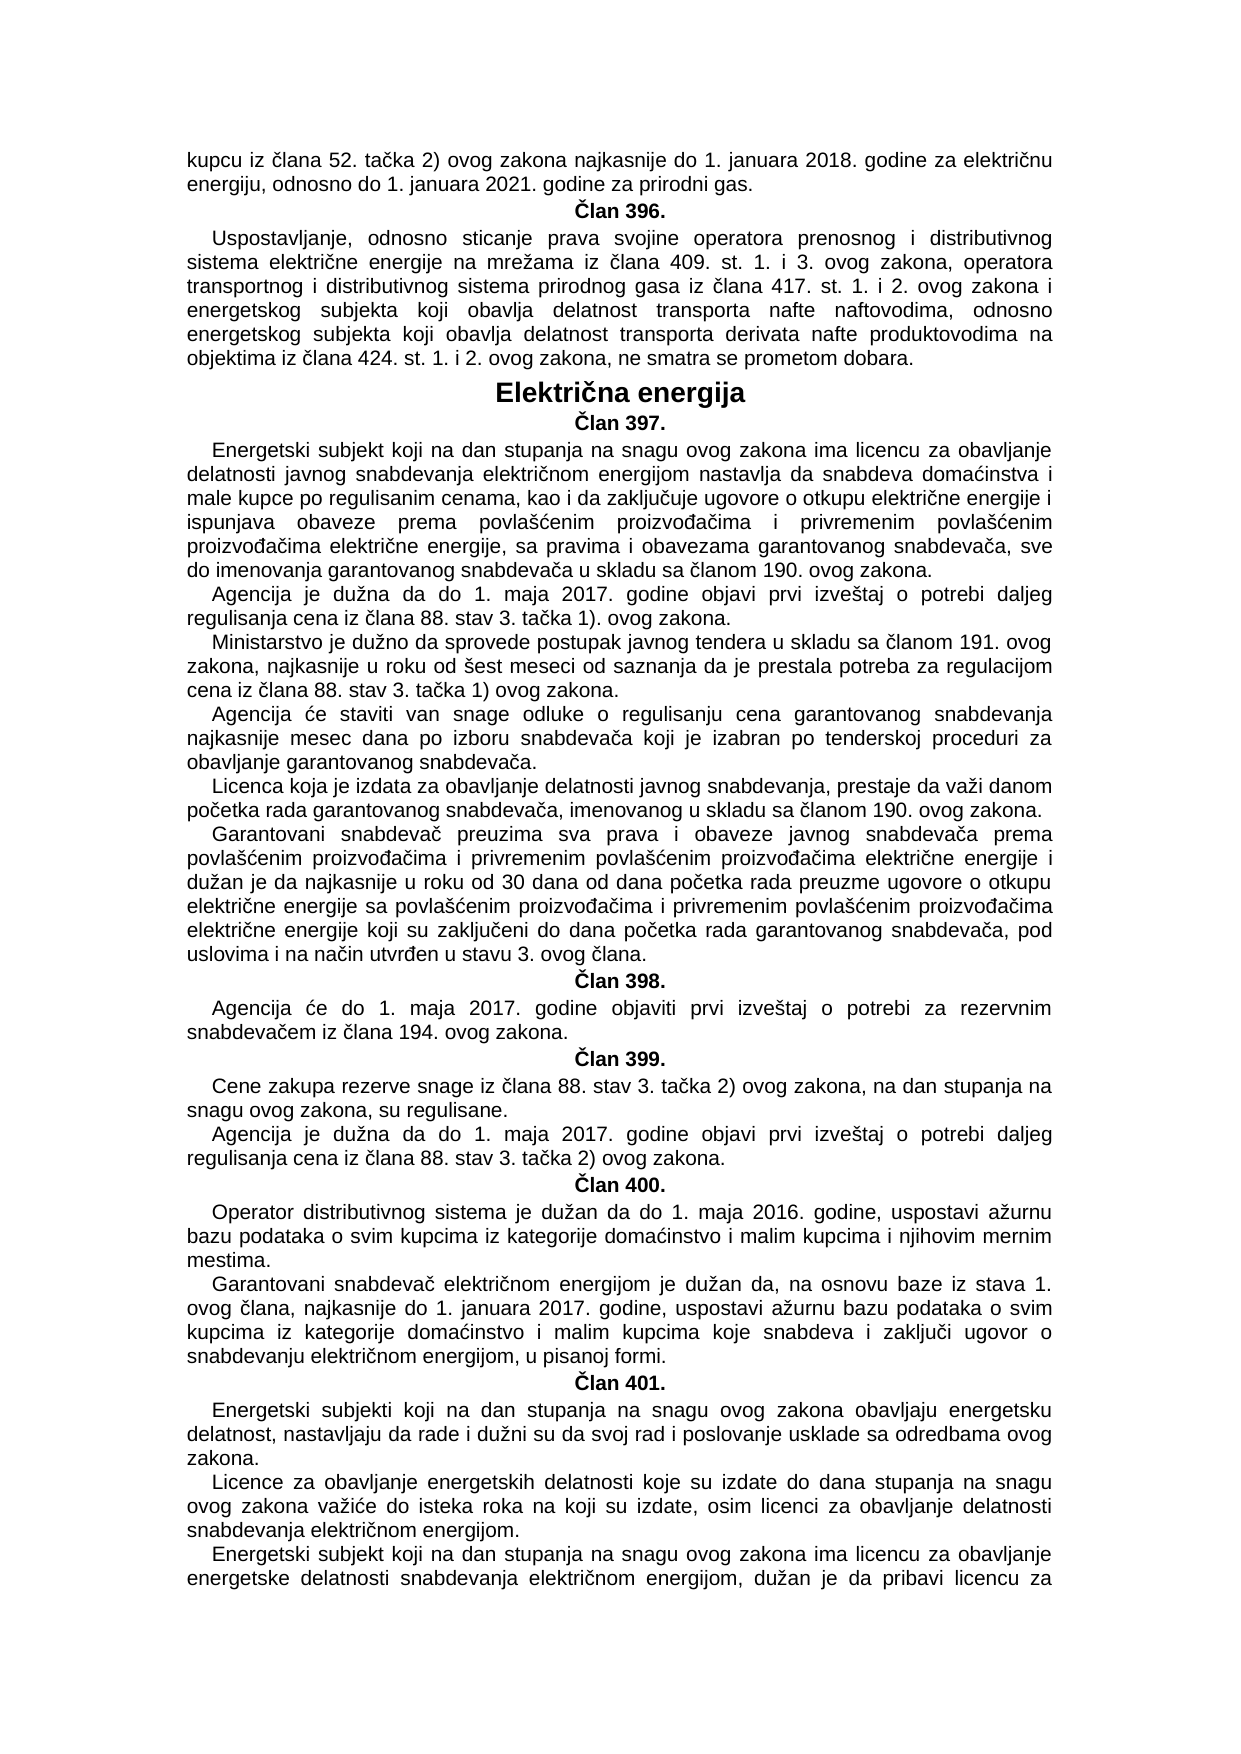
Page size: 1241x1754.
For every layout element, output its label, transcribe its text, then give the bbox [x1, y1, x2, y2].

text Član 399. [148, 1047, 1093, 1071]
text Član 398. [148, 968, 1093, 992]
text Garantovani snabdevač električnom energijom je dužan da, na osnovu baze iz stava 1. ovog člana, najkasnije do 1. januara 2017. godine, uspostavi ažurnu bazu podataka o svim kupcima iz kategorije domaćinstvo i malim kupcima koje snabdeva i zaključi ugovor o snabdevanju električnom energijom, u pisanoj formi. [187, 1272, 1053, 1367]
text Energetski subjekt koji na dan stupanja na snagu ovog zakona ima licencu za obavljanje energetske delatnosti snabdevanja električnom energijom, dužan je da pribavi licencu za [187, 1541, 1053, 1589]
text Član 401. [148, 1371, 1093, 1394]
text Energetski subjekt koji na dan stupanja na snagu ovog zakona ima licencu za obavljanje delatnosti javnog snabdevanja električnom energijom nastavlja da snabdeva domaćinstva i male kupce po regulisanim cenama, kao i da zaključuje ugovore o otkupu električne energije i ispunjava obaveze prema povlašćenim proizvođačima i privremenim povlašćenim proizvođačima električne energije, sa pravima i obavezama garantovanog snabdevača, sve do imenovanja garantovanog snabdevača u skladu sa članom 190. ovog zakona. [187, 438, 1053, 582]
text Ministarstvo je dužno da sprovede postupak javnog tendera u skladu sa članom 191. ovog zakona, najkasnije u roku od šest meseci od saznanja da je prestala potreba za regulacijom cena iz člana 88. stav 3. tačka 1) ovog zakona. [187, 630, 1053, 702]
text Energetski subjekti koji na dan stupanja na snagu ovog zakona obavljaju energetsku delatnost, nastavljaju da rade i dužni su da svoj rad i poslovanje usklade sa odredbama ovog zakona. [187, 1398, 1053, 1469]
text Cene zakupa rezerve snage iz člana 88. stav 3. tačka 2) ovog zakona, na dan stupanja na snagu ovog zakona, su regulisane. [187, 1074, 1053, 1122]
text Operator distributivnog sistema je dužan da do 1. maja 2016. godine, uspostavi ažurnu bazu podataka o svim kupcima iz kategorije domaćinstvo i malim kupcima i njihovim mernim mestima. [187, 1200, 1053, 1272]
text Agencija će do 1. maja 2017. godine objaviti prvi izveštaj o potrebi za rezervnim snabdevačem iz člana 194. ovog zakona. [187, 996, 1053, 1043]
text Licenca koja je izdata za obavljanje delatnosti javnog snabdevanja, prestaje da važi danom početka rada garantovanog snabdevača, imenovanog u skladu sa članom 190. ovog zakona. [187, 774, 1053, 822]
text kupcu iz člana 52. tačka 2) ovog zakona najkasnije do 1. januara 2018. godine za električnu energiju, odnosno do 1. januara 2021. godine za prirodni gas. [187, 148, 1053, 196]
text Agencija je dužna da do 1. maja 2017. godine objavi prvi izveštaj o potrebi daljeg regulisanja cena iz člana 88. stav 3. tačka 1). ovog zakona. [187, 582, 1053, 630]
text Član 397. [148, 411, 1093, 435]
text Član 400. [148, 1173, 1093, 1197]
text Električna energija [148, 376, 1093, 408]
text Član 396. [148, 199, 1093, 223]
text Licence za obavljanje energetskih delatnosti koje su izdate do dana stupanja na snagu ovog zakona važiće do isteka roka na koji su izdate, osim licenci za obavljanje delatnosti snabdevanja električnom energijom. [187, 1469, 1053, 1541]
text Garantovani snabdevač preuzima sva prava i obaveze javnog snabdevača prema povlašćenim proizvođačima i privremenim povlašćenim proizvođačima električne energije i dužan je da najkasnije u roku od 30 dana od dana početka rada preuzme ugovore o otkupu električne energije sa povlašćenim proizvođačima i privremenim povlašćenim proizvođačima električne energije koji su zaključeni do dana početka rada garantovanog snabdevača, pod uslovima i na način utvrđen u stavu 3. ovog člana. [187, 822, 1053, 965]
text Agencija će staviti van snage odluke o regulisanju cena garantovanog snabdevanja najkasnije mesec dana po izboru snabdevača koji je izabran po tenderskoj proceduri za obavljanje garantovanog snabdevača. [187, 702, 1053, 774]
text Agencija je dužna da do 1. maja 2017. godine objavi prvi izveštaj o potrebi daljeg regulisanja cena iz člana 88. stav 3. tačka 2) ovog zakona. [187, 1122, 1053, 1169]
text Uspostavljanje, odnosno sticanje prava svojine operatora prenosnog i distributivnog sistema električne energije na mrežama iz člana 409. st. 1. i 3. ovog zakona, operatora transportnog i distributivnog sistema prirodnog gasa iz člana 417. st. 1. i 2. ovog zakona i energetskog subjekta koji obavlja delatnost transporta nafte naftovodima, odnosno energetskog subjekta koji obavlja delatnost transporta derivata nafte produktovodima na objektima iz člana 424. st. 1. i 2. ovog zakona, ne smatra se prometom dobara. [187, 226, 1053, 369]
